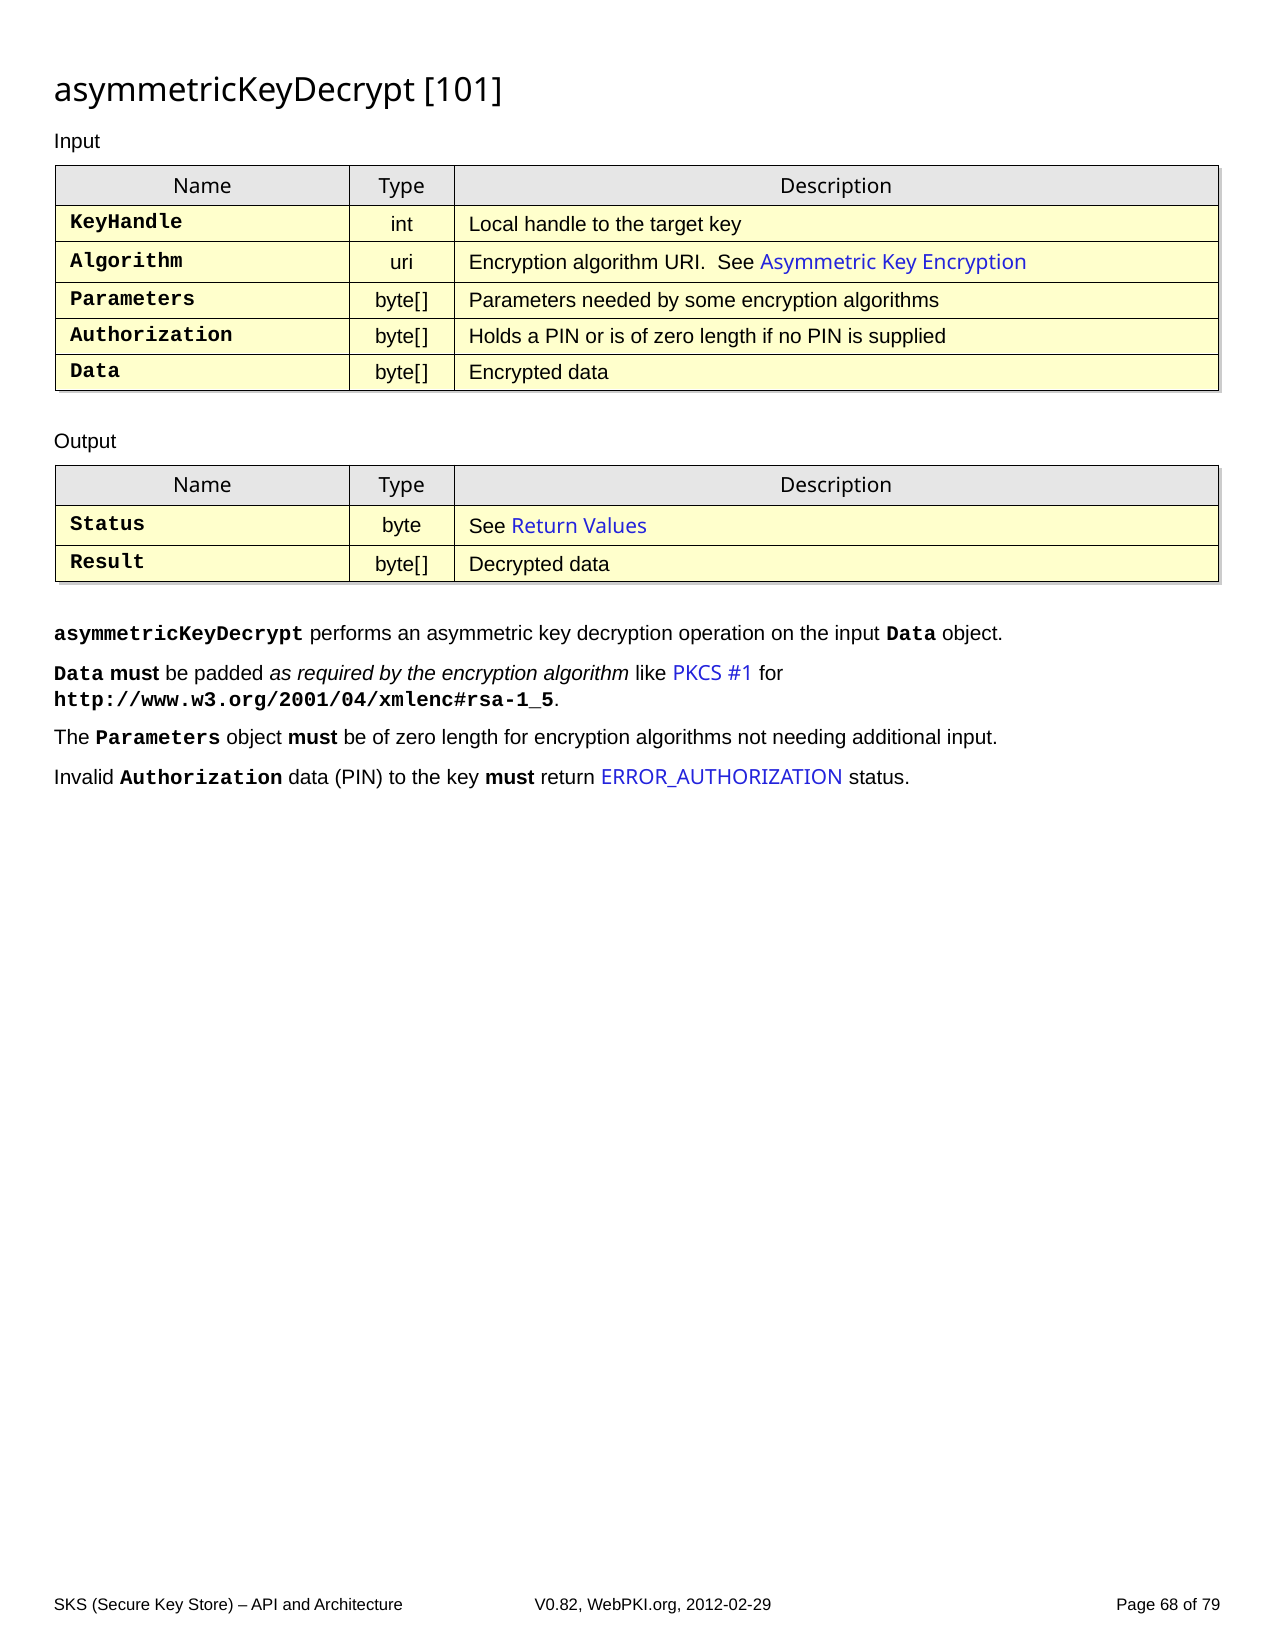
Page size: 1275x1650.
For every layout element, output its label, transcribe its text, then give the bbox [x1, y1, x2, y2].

table_header Name [56, 166, 349, 205]
subtitle asymmetricKeyDecrypt [101] [54, 66, 1221, 111]
text Output [54, 429, 1221, 453]
table_header Description [455, 466, 1218, 505]
table_cell byte⁮[ ] [350, 355, 454, 389]
table_cell Encryption algorithm URI. See Asymmetric Key Encryption ‎ [455, 242, 1218, 282]
table_cell Local handle to the target key [455, 206, 1218, 241]
table_cell Parameters [56, 283, 349, 318]
table_cell byte⁮[ ] [350, 546, 454, 581]
table_cell int [350, 206, 454, 241]
table_cell Encrypted data [455, 355, 1218, 389]
table_header Name [56, 466, 349, 505]
table_cell KeyHandle [56, 206, 349, 241]
table_cell Decrypted data [455, 546, 1218, 581]
text Data must be padded as required by the encryption algorithm like PKCS #1 for http://www.w3.org/2001/04/xmlenc#rsa-1_5. [54, 658, 1221, 713]
table_cell byte⁮[ ] [350, 319, 454, 353]
table_cell uri [350, 242, 454, 282]
table_cell See Return Values [455, 506, 1218, 545]
text asymmetricKeyDecrypt performs an asymmetric key decryption operation on the input Data object. [54, 621, 1221, 647]
table_cell Parameters needed by some encryption algorithms [455, 283, 1218, 318]
table_cell Result [56, 546, 349, 581]
text The Parameters object must be of zero length for encryption algorithms not needing additional input. [54, 724, 1221, 750]
text Invalid Authorization data (PIN) to the key must return ERROR_AUTHORIZATION status. [54, 762, 1221, 791]
table_header Description [455, 166, 1218, 205]
table_cell byte⁮[ ] [350, 283, 454, 318]
table_cell Status [56, 506, 349, 545]
table_cell Data [56, 355, 349, 389]
table_cell Holds a PIN or is of zero length if no PIN is supplied [455, 319, 1218, 353]
text Input [54, 129, 1221, 153]
table_header Type [350, 466, 454, 505]
table_cell byte [350, 506, 454, 545]
table_header Type [350, 166, 454, 205]
table_cell Algorithm [56, 242, 349, 282]
table_cell Authorization [56, 319, 349, 353]
